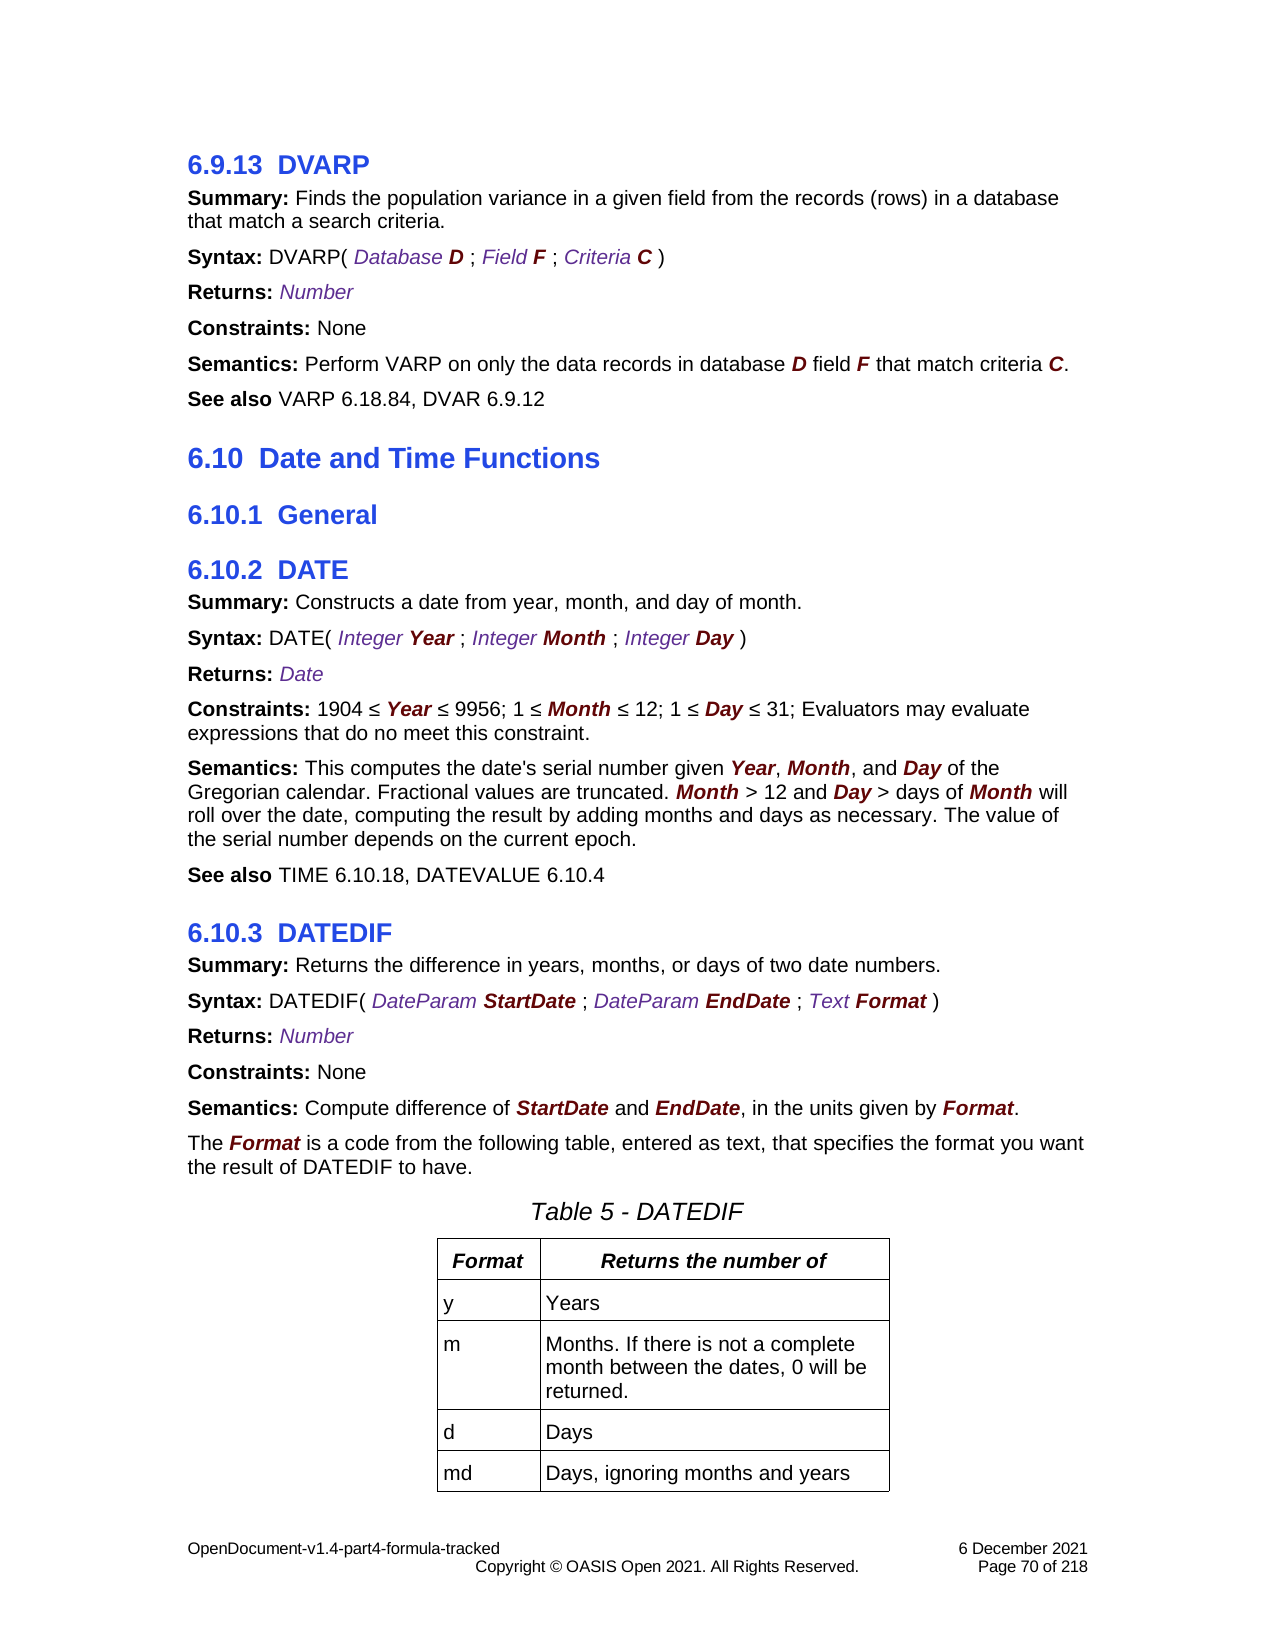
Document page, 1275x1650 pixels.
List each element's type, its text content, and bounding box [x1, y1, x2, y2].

text Constraints: None [187, 1061, 1088, 1084]
table_cell md [438, 1451, 540, 1491]
table_header Returns the number of [541, 1239, 889, 1279]
text Constraints: 1904 ≤ Year ≤ 9956; 1 ≤ Month ≤ 12; 1 ≤ Day ≤ 31; Evaluators may evaluate expressions that do no meet this constraint. [187, 698, 1088, 745]
table_cell y [438, 1280, 540, 1320]
text Summary: Finds the population variance in a given field from the records (rows) in a database that match a search criteria. [187, 186, 1088, 233]
subtitle DATEDIF [187, 918, 1088, 948]
text Returns: Number [187, 1025, 1088, 1048]
text Summary: Constructs a date from year, month, and day of month. [187, 591, 1088, 614]
text The Format is a code from the following table, entered as text, that specifies the format you want the result of DATEDIF to have. [187, 1132, 1088, 1179]
text Syntax: DATEDIF( DateParam StartDate ; DateParam EndDate ; Text Format ) [187, 989, 1088, 1013]
text Semantics: Compute difference of StartDate and EndDate, in the units given by Format. [187, 1096, 1088, 1120]
text Syntax: DVARP( Database D ; Field F ; Criteria C ) [187, 245, 1088, 269]
text Table 5 - DATEDIF [187, 1197, 1088, 1226]
subtitle DVARP [187, 150, 1088, 180]
text Semantics: Perform VARP on only the data records in database D field F that match criteria C. [187, 352, 1088, 376]
text Returns: Number [187, 281, 1088, 304]
subtitle General [187, 500, 1088, 530]
table_cell Days, ignoring months and years [541, 1451, 889, 1491]
subtitle DATE [187, 555, 1088, 585]
subtitle Date and Time Functions [187, 442, 1088, 475]
text Syntax: DATE( Integer Year ; Integer Month ; Integer Day ) [187, 626, 1088, 650]
text See also VARP 6.18.84, DVAR 6.9.12 [187, 388, 1088, 411]
table_cell Years [541, 1280, 889, 1320]
table_cell d [438, 1410, 540, 1450]
table_cell Months. If there is not a complete month between the dates, 0 will be returned. [541, 1321, 889, 1408]
text Returns: Date [187, 662, 1088, 686]
text Summary: Returns the difference in years, months, or days of two date numbers. [187, 954, 1088, 977]
text Semantics: This computes the date's serial number given Year, Month, and Day of the Gregorian calendar. Fractional values are truncated. Month > 12 and Day > days of Month will roll over the date, computing the result by adding months and days as necessary. The value of the serial number depends on the current epoch. [187, 757, 1088, 851]
table_cell m [438, 1321, 540, 1408]
table_header Format [438, 1239, 540, 1279]
table_cell Days [541, 1410, 889, 1450]
text Constraints: None [187, 316, 1088, 340]
text See also TIME 6.10.18, DATEVALUE 6.10.4 [187, 863, 1088, 887]
